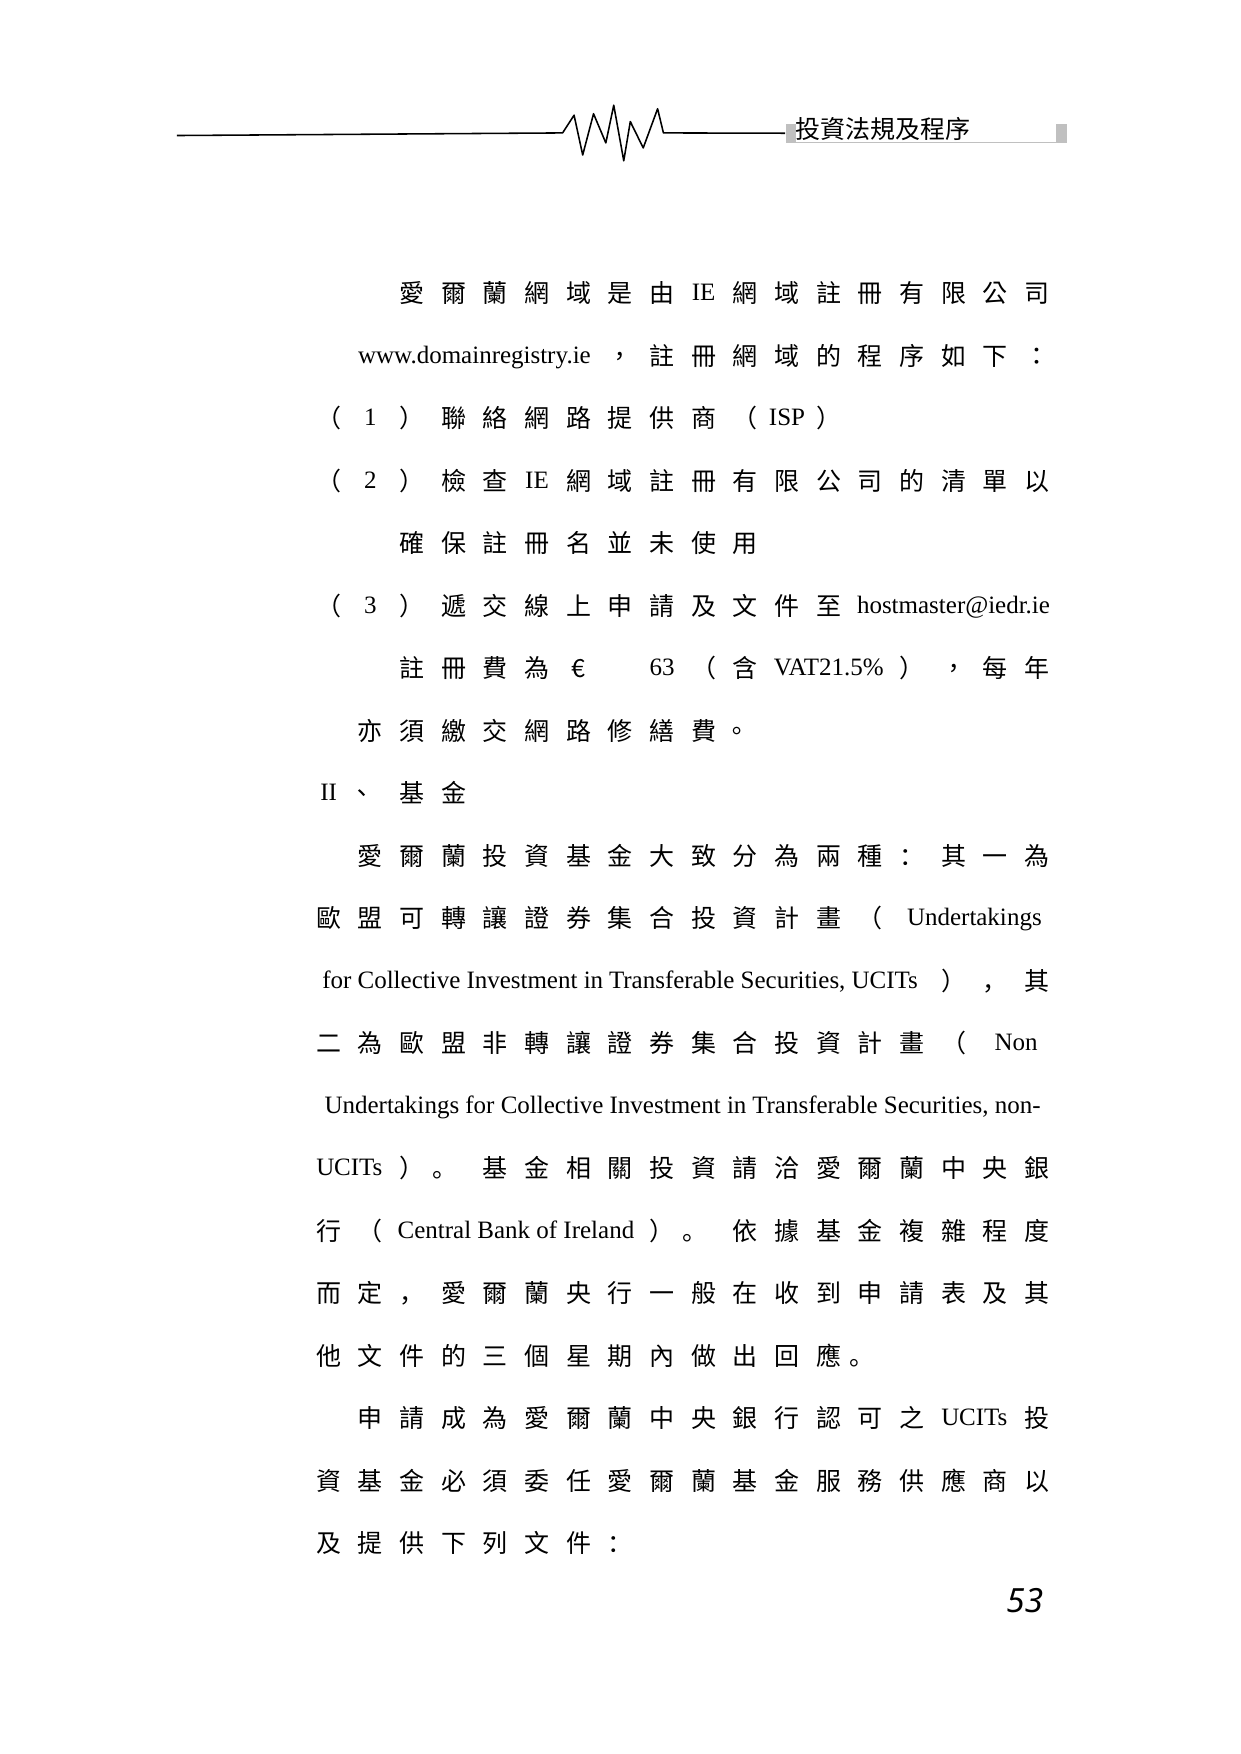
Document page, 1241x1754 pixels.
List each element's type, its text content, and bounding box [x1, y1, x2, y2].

text （3）遞交線上申請及文件至hostmaster@iedr.ie [306, 563, 1058, 625]
text （2）檢查IE網域註冊有限公司的清單以確保註冊名並未使用 [306, 438, 1058, 563]
text （1）聯絡網路提供商（ISP） [306, 375, 1058, 438]
text 註冊費為€ 63（含VAT21.5%），每年亦須繳交網路修繕費。 [330, 625, 1058, 750]
text 愛爾蘭網域是由IE網域註冊有限公司www.domainregistry.ie，註冊網域的程序如下： [330, 250, 1058, 375]
text II、基金 [281, 750, 1058, 813]
text 愛爾蘭投資基金大致分為兩種：其一為歐盟可轉讓證券集合投資計畫（Undertakings for Collective Investment in Transferable Securities, UCITs），其二為歐盟非轉讓證券集合投資計畫（Non Undertakings for Collective Investment in Transferable Securities, non-UCITs）。基金相關投資請洽愛爾蘭中央銀行（Central Bank of Ireland）。依據基金複雜程度而定，愛爾蘭央行一般在收到申請表及其他文件的三個星期內做出回應。 [281, 813, 1058, 1375]
text 申請成為愛爾蘭中央銀行認可之UCITs投資基金必須委任愛爾蘭基金服務供應商以及提供下列文件： [281, 1375, 1058, 1563]
